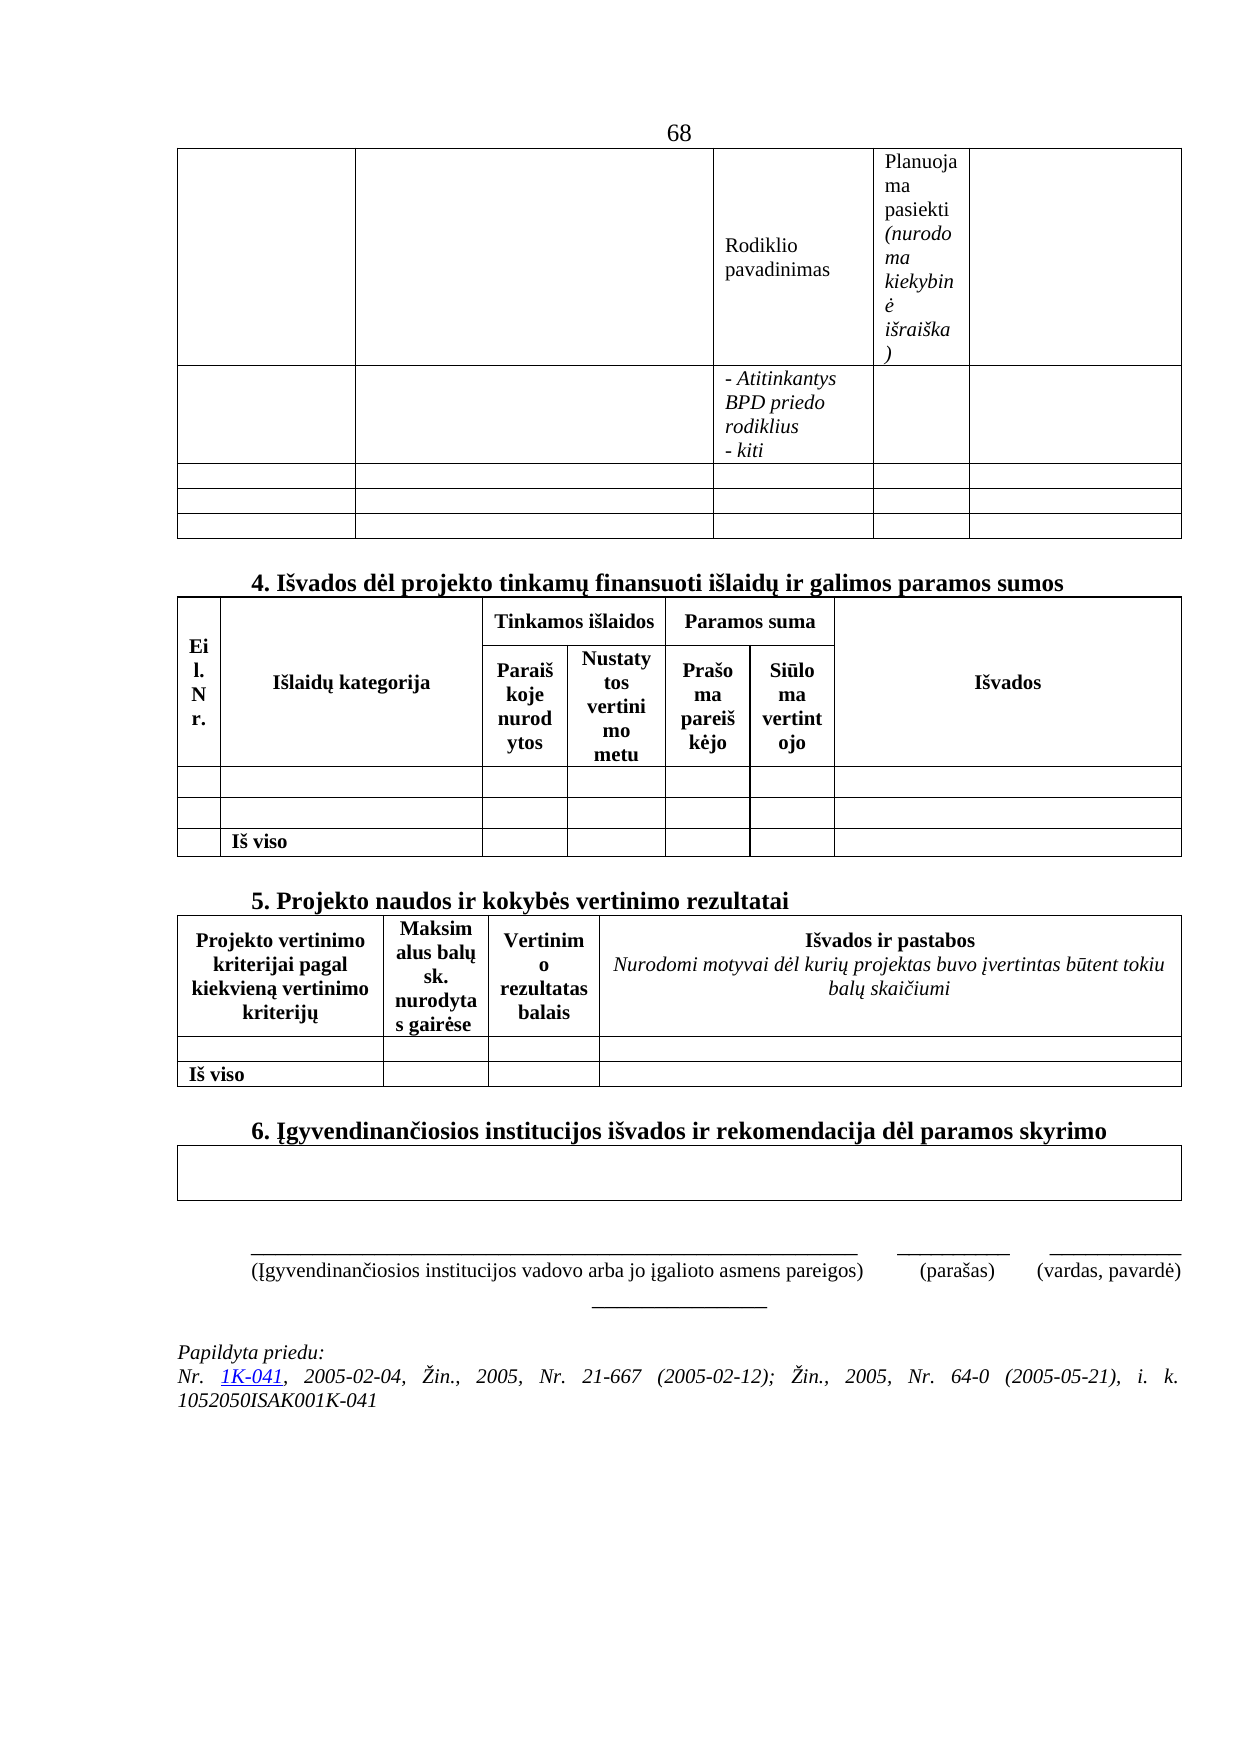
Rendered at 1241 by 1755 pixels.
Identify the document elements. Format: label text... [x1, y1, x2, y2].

table_header Paramos suma [666, 598, 834, 645]
table_cell [714, 464, 873, 488]
table_cell [483, 767, 567, 797]
table_cell [970, 514, 1181, 538]
table_header Eil. Nr. [178, 598, 220, 766]
table_cell [356, 514, 713, 538]
table_header Vertinimo rezultatas balais [489, 916, 599, 1036]
table_cell Nustatytos vertinimo metu [568, 646, 665, 766]
text Nr. 1K-041, 2005-02-04, Žin., 2005, Nr. 21-667 (2005-02-12); Žin., 2005, Nr. 64-0 (2005-05-21), i. k. 1052050ISAK001K-041 [177, 1364, 1181, 1412]
table_cell [178, 798, 220, 828]
table_cell [221, 798, 482, 828]
table_cell Siūloma vertintojo [751, 646, 834, 766]
table_cell [489, 1037, 599, 1061]
table_cell [483, 829, 567, 856]
table_cell [178, 464, 355, 488]
table_cell [874, 366, 969, 462]
table_cell [384, 1062, 488, 1086]
table_cell Paraiškoje nurodytos [483, 646, 567, 766]
table_header Išlaidų kategorija [221, 598, 482, 766]
table_cell [600, 1037, 1181, 1061]
table_header Tinkamos išlaidos [483, 598, 665, 645]
table_cell [483, 798, 567, 828]
table_cell [751, 798, 834, 828]
table_cell [874, 464, 969, 488]
table_cell Prašoma pareiškėjo [666, 646, 749, 766]
table_cell [356, 464, 713, 488]
table_cell [666, 767, 749, 797]
table_cell [666, 798, 749, 828]
table_cell [356, 149, 713, 365]
table_cell - Atitinkantys BPD priedo rodiklius - kiti [714, 366, 873, 462]
table_cell [568, 767, 665, 797]
table_cell [835, 829, 1181, 856]
table_cell [970, 489, 1181, 513]
text 5. Projekto naudos ir kokybės vertinimo rezultatai [177, 886, 1181, 915]
table_cell [384, 1037, 488, 1061]
table_cell [568, 798, 665, 828]
text ______________ [177, 1282, 1181, 1311]
text Papildyta priedu: [177, 1340, 1181, 1364]
text 6. Įgyvendinančiosios institucijos išvados ir rekomendacija dėl paramos skyrimo [177, 1116, 1181, 1145]
text 4. Išvados dėl projekto tinkamų finansuoti išlaidų ir galimos paramos sumos [177, 568, 1181, 596]
table_cell [178, 829, 220, 856]
table_cell [751, 767, 834, 797]
table_cell [666, 829, 749, 856]
table_cell [489, 1062, 599, 1086]
table_cell Iš viso [221, 829, 482, 856]
table_cell [714, 514, 873, 538]
table_header [178, 1146, 1181, 1200]
table_cell [714, 489, 873, 513]
table_cell [835, 798, 1181, 828]
table_header Išvados ir pastabos Nurodomi motyvai dėl kurių projektas buvo įvertintas būtent tokiu balų skaičiumi [600, 916, 1181, 1036]
table_cell [874, 514, 969, 538]
table_cell [751, 829, 834, 856]
table_cell [178, 149, 355, 365]
table_cell [568, 829, 665, 856]
table_header Išvados [835, 598, 1181, 766]
table_cell [835, 767, 1181, 797]
table_cell Planuojama pasiekti (nurodoma kiekybinė išraiška) [874, 149, 969, 365]
table_cell [178, 366, 355, 462]
table_cell [874, 489, 969, 513]
table_cell [970, 366, 1181, 462]
table_cell [356, 489, 713, 513]
table_cell [970, 149, 1181, 365]
table_header Projekto vertinimo kriterijai pagal kiekvieną vertinimo kriterijų [178, 916, 383, 1036]
table_header Maksimalus balų sk. nurodytas gairėse [384, 916, 488, 1036]
table_cell [178, 514, 355, 538]
table_cell Iš viso [178, 1062, 383, 1086]
table_cell Rodiklio pavadinimas [714, 149, 873, 365]
table_cell [970, 464, 1181, 488]
table_cell [178, 1037, 383, 1061]
table_cell [221, 767, 482, 797]
table_cell [356, 366, 713, 462]
table_cell [178, 489, 355, 513]
table_cell [600, 1062, 1181, 1086]
table_cell [178, 767, 220, 797]
text (Įgyvendinančiosios institucijos vadovo arba jo įgalioto asmens pareigos) (parašas) (vardas, pavardė) [177, 1258, 1181, 1282]
